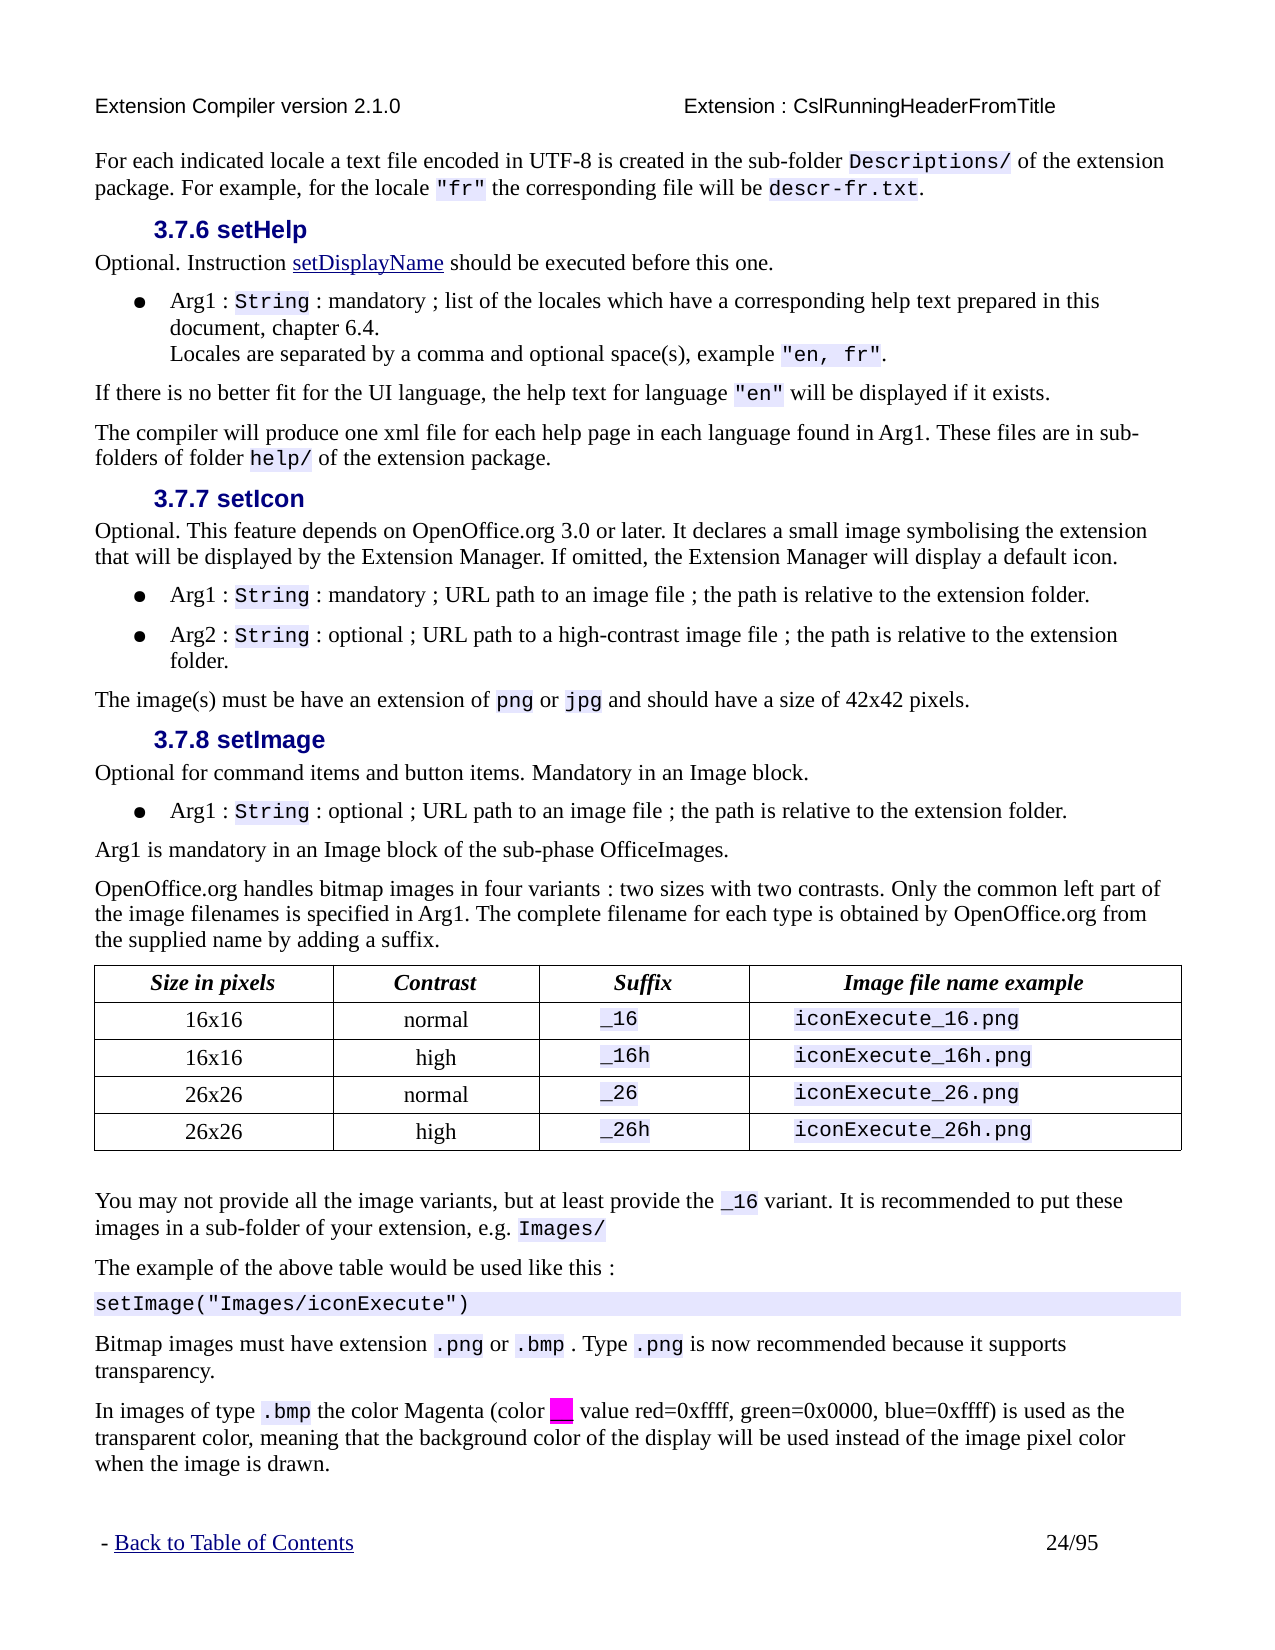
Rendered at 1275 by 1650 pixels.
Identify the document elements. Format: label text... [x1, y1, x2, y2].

list Arg1 : String : mandatory ; list of the locales which have a corresponding help text prepared in this document, chapter 6.4. Locales are separated by a comma and optional space(s), example "en, fr". [132, 288, 1181, 367]
text The compiler will produce one xml file for each help page in each language found in Arg1. These files are in sub-folders of folder help/ of the extension package. [94, 419, 1181, 472]
list Arg2 : String : optional ; URL path to a high-contrast image file ; the path is relative to the extension folder. [132, 621, 1181, 674]
text For each indicated locale a text file encoded in UTF-8 is created in the sub-folder Descriptions/ of the extension package. For example, for the locale "fr" the corresponding file will be descr-fr.txt. [94, 147, 1181, 201]
text Optional. This feature depends on OpenOffice.org 3.0 or later. It declares a small image symbolising the extension that will be displayed by the Extension Manager. If omitted, the Extension Manager will display a default icon. [94, 518, 1181, 569]
text In images of type .bmp the color Magenta (color __ value red=0xffff, green=0x0000, blue=0xffff) is used as the transparent color, meaning that the background color of the display will be used instead of the image pixel color when the image is drawn. [94, 1398, 1181, 1476]
table_cell _16 [540, 1003, 749, 1039]
text setImage("Images/iconExecute") [94, 1292, 1181, 1316]
table_cell 16x16 [95, 1003, 333, 1039]
text Arg1 is mandatory in an Image block of the sub-phase OfficeImages. [94, 837, 1181, 863]
table_cell iconExecute_26.png [750, 1077, 1181, 1113]
list Arg1 : String : mandatory ; URL path to an image file ; the path is relative to the extension folder. [132, 582, 1181, 609]
table_cell high [334, 1040, 539, 1076]
text If there is no better fit for the UI language, the help text for language "en" will be displayed if it exists. [94, 380, 1181, 407]
text The example of the above table would be used like this : [94, 1254, 1181, 1280]
text The image(s) must be have an extension of png or jpg and should have a size of 42x42 pixels. [94, 686, 1181, 713]
table_cell high [334, 1114, 539, 1150]
table_cell 16x16 [95, 1040, 333, 1076]
table_cell 26x26 [95, 1077, 333, 1113]
text Optional for command items and button items. Mandatory in an Image block. [94, 760, 1181, 785]
table_cell normal [334, 1003, 539, 1039]
table_cell iconExecute_16h.png [750, 1040, 1181, 1076]
table_cell iconExecute_26h.png [750, 1114, 1181, 1150]
table_header Contrast [334, 966, 539, 1002]
text OpenOffice.org handles bitmap images in four variants : two sizes with two contrasts. Only the common left part of the image filenames is specified in Arg1. The complete filename for each type is obtained by OpenOffice.org from the supplied name by adding a suffix. [94, 875, 1181, 952]
list Arg1 : String : optional ; URL path to an image file ; the path is relative to the extension folder. [132, 798, 1181, 825]
table_cell _16h [540, 1040, 749, 1076]
subtitle setIcon [153, 484, 1181, 512]
table_cell normal [334, 1077, 539, 1113]
table_cell 26x26 [95, 1114, 333, 1150]
table_header Suffix [540, 966, 749, 1002]
table_cell _26 [540, 1077, 749, 1113]
text Bitmap images must have extension .png or .bmp . Type .png is now recommended because it supports transparency. [94, 1331, 1181, 1383]
text You may not provide all the image variants, but at least provide the _16 variant. It is recommended to put these images in a sub-folder of your extension, e.g. Images/ [94, 1188, 1181, 1242]
table_header Image file name example [750, 966, 1181, 1002]
subtitle setImage [153, 726, 1181, 754]
table_header Size in pixels [95, 966, 333, 1002]
subtitle setHelp [153, 216, 1181, 244]
table_cell iconExecute_16.png [750, 1003, 1181, 1039]
text Optional. Instruction setDisplayName should be executed before this one. [94, 250, 1181, 276]
table_cell _26h [540, 1114, 749, 1150]
